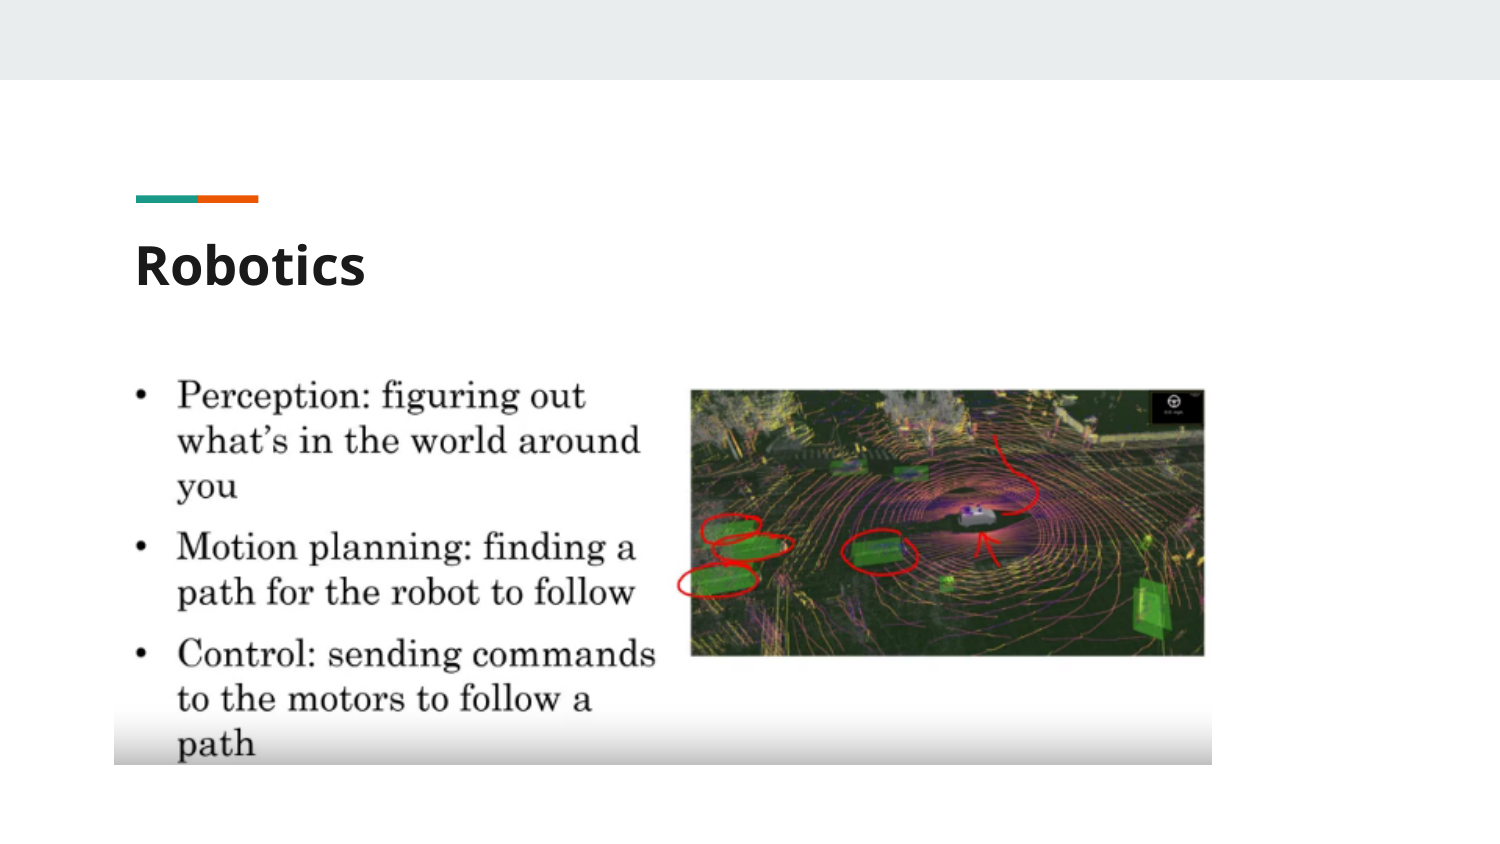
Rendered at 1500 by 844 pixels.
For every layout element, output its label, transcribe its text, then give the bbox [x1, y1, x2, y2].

title Robotics [119, 216, 1381, 305]
picture [114, 345, 1212, 765]
